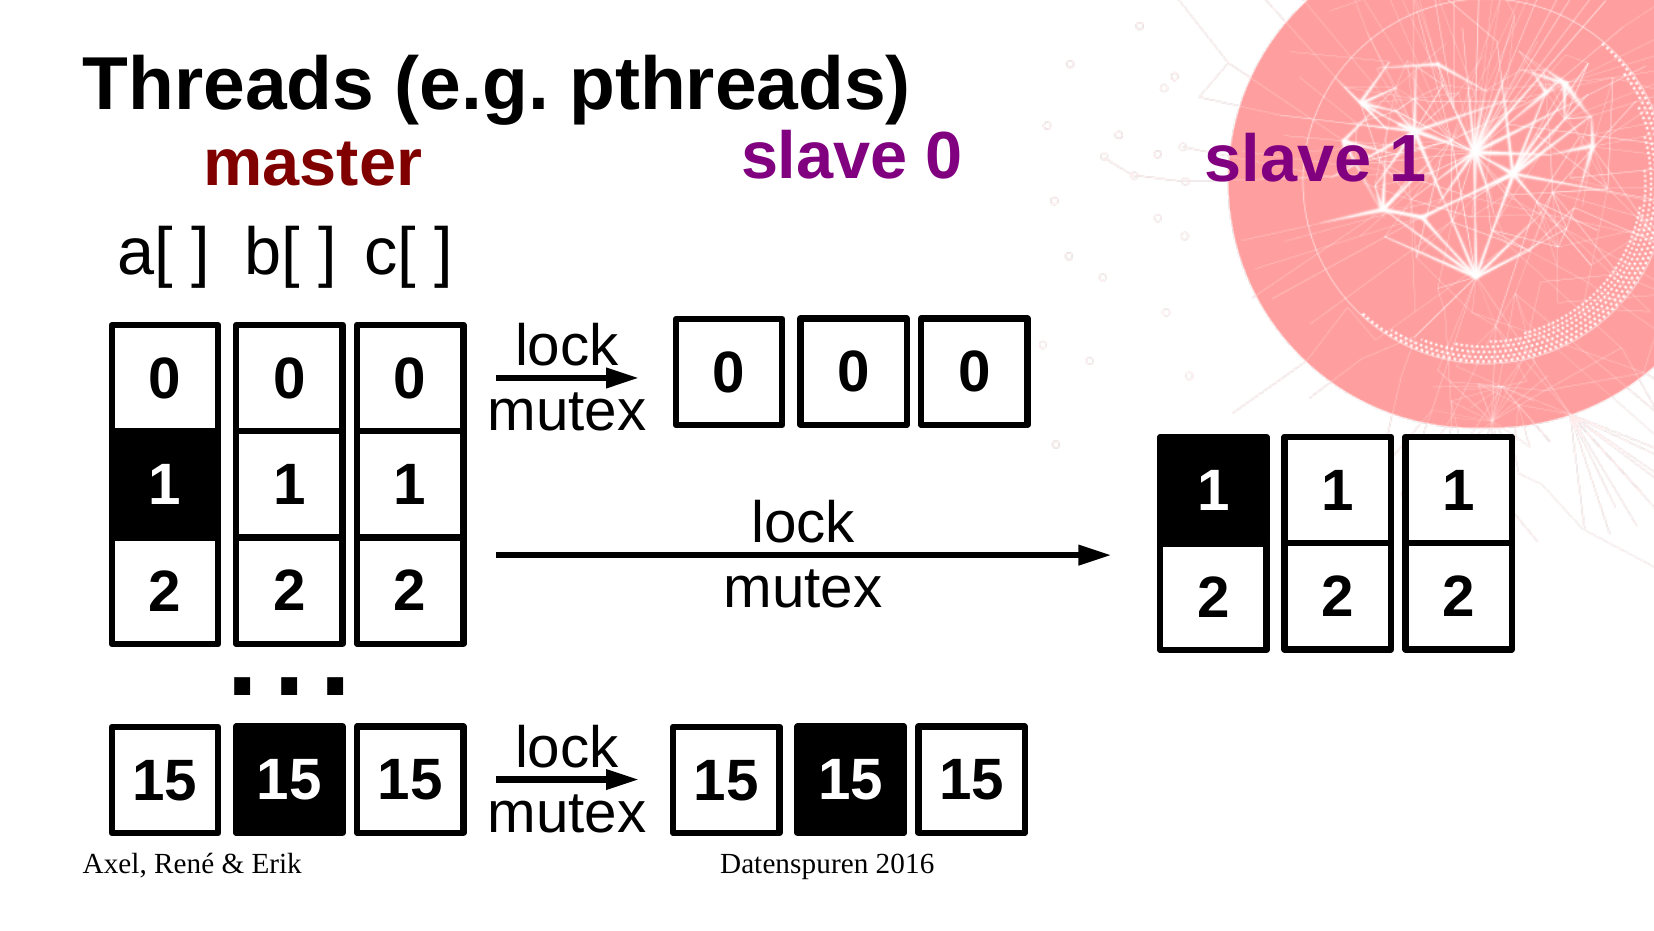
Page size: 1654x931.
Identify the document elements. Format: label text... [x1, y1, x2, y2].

text_box a[ ] [100, 206, 228, 314]
text_box 2 [1284, 543, 1391, 650]
text_box 1 [236, 431, 343, 537]
text_box 2 [1160, 543, 1267, 650]
text_box 15 [357, 726, 464, 833]
text_box 2 [357, 537, 464, 644]
text_box 15 [918, 726, 1025, 833]
text_box slave 1 [1190, 113, 1471, 204]
text_box 2 [111, 537, 200, 645]
text_box 1 [357, 431, 464, 537]
text_box 15 [673, 726, 780, 834]
title Threads (e.g. pthreads) [82, 41, 1571, 126]
text_box 15 [797, 726, 904, 833]
text_box 0 [800, 318, 907, 425]
text_box 0 [236, 324, 343, 431]
text_box 0 [921, 318, 1028, 425]
text_box master [188, 117, 438, 207]
text_box 1 [111, 431, 219, 537]
text_box b[ ] [227, 207, 345, 313]
text_box slave 0 [726, 111, 1007, 201]
text_box 15 [236, 726, 343, 833]
text_box 1 [1284, 436, 1391, 543]
text_box ... [200, 537, 378, 739]
text_box 2 [1405, 543, 1512, 650]
text_box c[ ] [345, 206, 473, 313]
text_box 0 [111, 325, 219, 431]
text_box 15 [111, 726, 219, 834]
text_box 1 [1405, 436, 1512, 543]
text_box 0 [676, 318, 783, 426]
text_box 1 [1160, 437, 1267, 543]
text_box 0 [357, 324, 464, 431]
